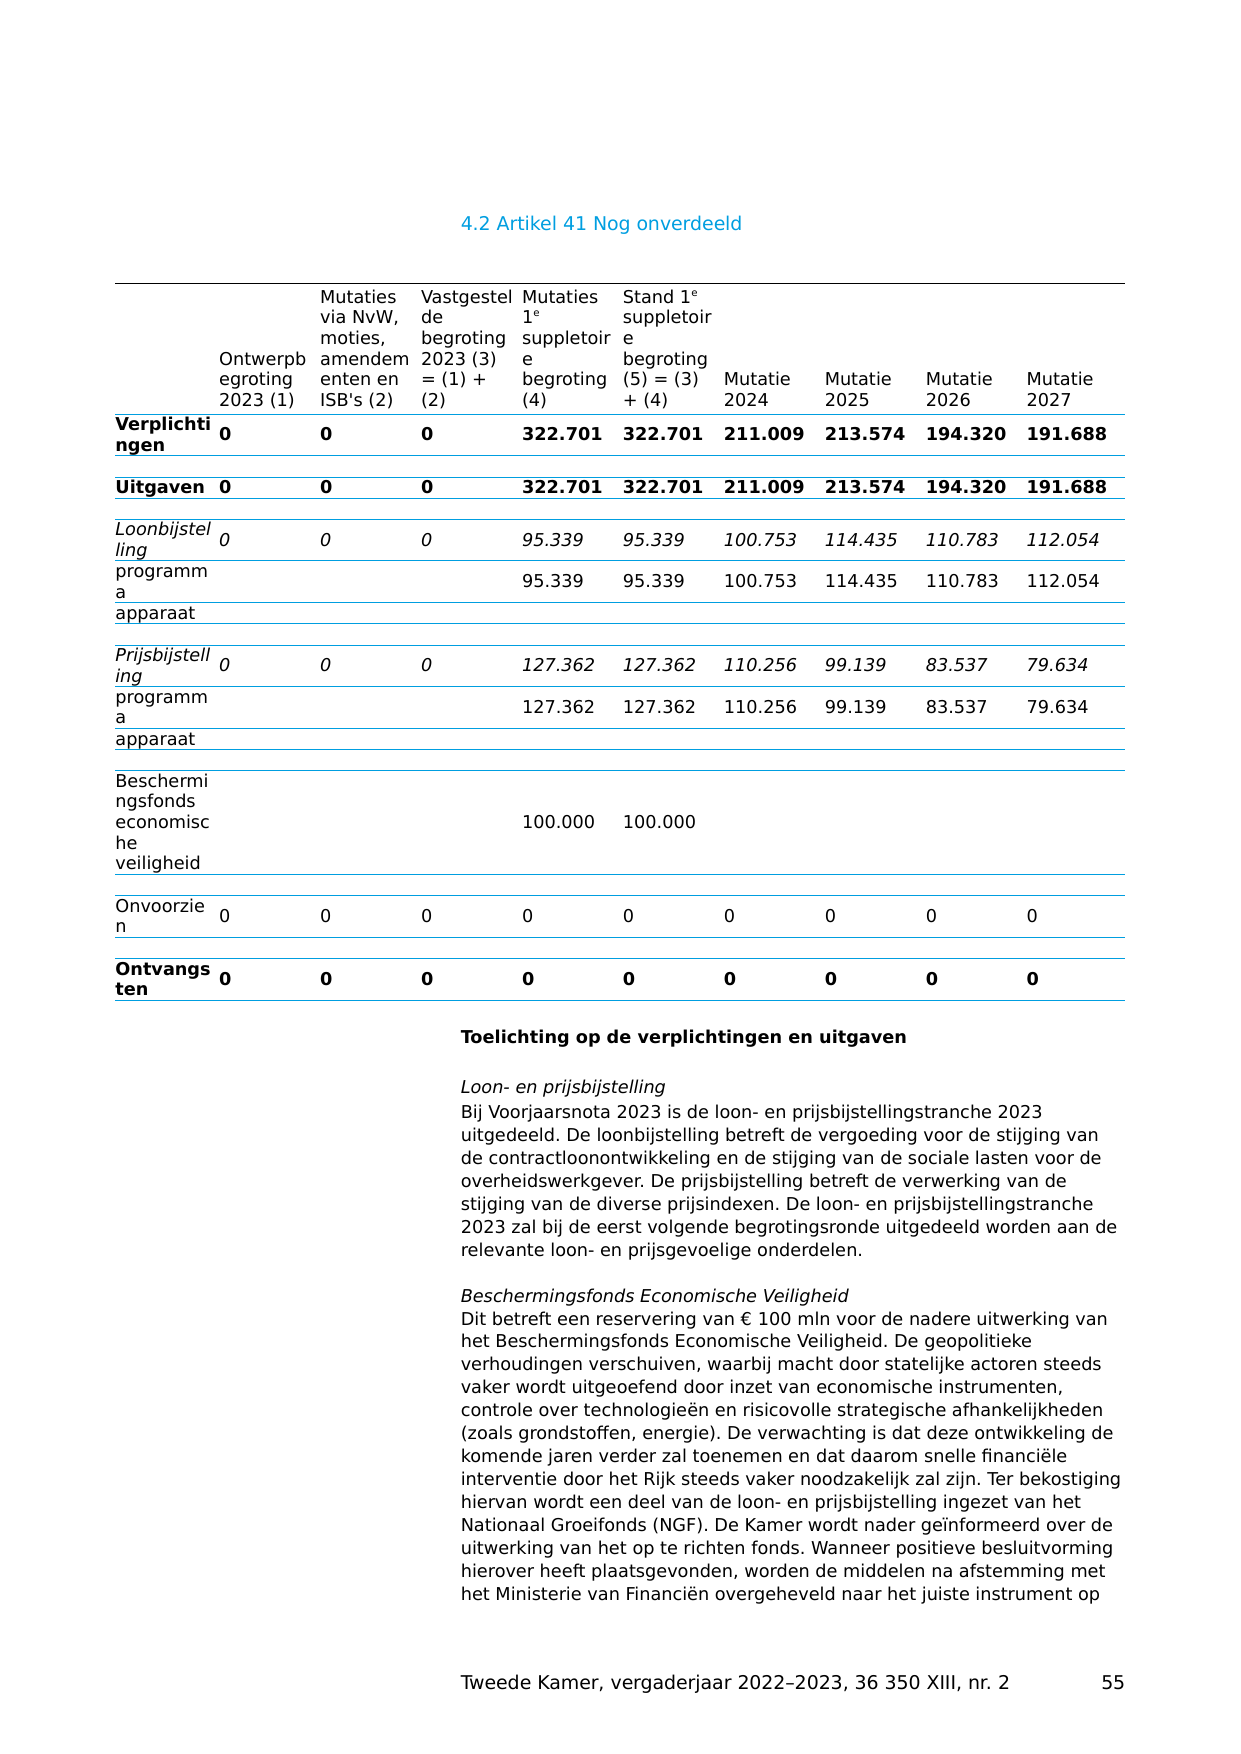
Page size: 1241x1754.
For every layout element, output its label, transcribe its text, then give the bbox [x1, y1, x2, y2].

table_cell [317, 456, 418, 476]
table_cell [1024, 875, 1125, 895]
table_cell 114.435 [822, 561, 923, 602]
table_cell 0 [1024, 959, 1125, 1000]
table_cell [115, 624, 216, 644]
table_cell Mutaties 1e suppletoire begroting (4) [519, 284, 620, 413]
table_cell [1024, 499, 1125, 519]
table_cell 0 [216, 478, 317, 497]
table_cell [216, 750, 317, 770]
table_cell Mutatie 2026 [923, 284, 1023, 413]
table_cell [822, 624, 923, 644]
table_cell [115, 750, 216, 770]
table_cell 0 [418, 959, 519, 1000]
table_cell [620, 624, 721, 644]
table_cell 0 [317, 520, 418, 560]
table_cell 110.256 [721, 687, 822, 728]
table_cell 322.701 [519, 415, 620, 455]
table_cell Prijsbijstelling [115, 646, 216, 686]
table_cell [721, 938, 822, 958]
table_cell 100.000 [519, 771, 620, 874]
table_cell Stand 1e suppletoire begroting (5) = (3) + (4) [620, 284, 721, 413]
table_cell [418, 729, 519, 749]
text Loon- en prijsbijstelling [461, 1075, 1125, 1098]
table_cell [923, 875, 1023, 895]
table_cell 0 [418, 896, 519, 937]
table_cell [519, 624, 620, 644]
table_cell [115, 499, 216, 519]
table_cell [923, 750, 1023, 770]
table_cell 99.139 [822, 687, 923, 728]
table_cell 83.537 [923, 687, 1023, 728]
table_cell 191.688 [1024, 478, 1125, 497]
table_cell [216, 499, 317, 519]
table_cell 95.339 [519, 520, 620, 560]
table_cell 0 [1024, 896, 1125, 937]
text Beschermingsfonds Economische Veiligheid Dit betreft een reservering van € 100 mln voor de nadere uitwerking van het Beschermingsfonds Economische Veiligheid. De geopolitieke verhoudingen verschuiven, waarbij macht door statelijke actoren steeds vaker wordt uitgeoefend door inzet van economische instrumenten, controle over technologieën en risicovolle strategische afhankelijkheden (zoals grondstoffen, energie). De verwachting is dat deze ontwikkeling de komende jaren verder zal toenemen en dat daarom snelle financiële interventie door het Rijk steeds vaker noodzakelijk zal zijn. Ter bekostiging hiervan wordt een deel van de loon- en prijsbijstelling ingezet van het Nationaal Groeifonds (NGF). De Kamer wordt nader geïnformeerd over de uitwerking van het op te richten fonds. Wanneer positieve besluitvorming hierover heeft plaatsgevonden, worden de middelen na afstemming met het Ministerie van Financiën overgeheveld naar het juiste instrument op [461, 1284, 1125, 1604]
table_cell [923, 938, 1023, 958]
table_cell 127.362 [620, 646, 721, 686]
table_cell [620, 729, 721, 749]
table_cell 79.634 [1024, 687, 1125, 728]
table_cell 0 [822, 959, 923, 1000]
table_cell 0 [418, 415, 519, 455]
table_cell [317, 875, 418, 895]
table_cell [216, 938, 317, 958]
table_cell [923, 771, 1023, 874]
table_cell 127.362 [519, 646, 620, 686]
table_cell 213.574 [822, 415, 923, 455]
table_cell [418, 561, 519, 602]
table_cell [418, 750, 519, 770]
table_cell 0 [317, 646, 418, 686]
table_cell [721, 499, 822, 519]
table_cell [822, 750, 923, 770]
table_cell [317, 729, 418, 749]
table_cell [216, 771, 317, 874]
table_cell Uitgaven [115, 478, 216, 497]
table_cell [317, 603, 418, 623]
table_cell 0 [519, 896, 620, 937]
table_cell 100.000 [620, 771, 721, 874]
table_cell [519, 603, 620, 623]
table_cell [317, 561, 418, 602]
table_cell [1024, 456, 1125, 476]
table_cell [317, 624, 418, 644]
table_cell [721, 729, 822, 749]
table_cell [418, 687, 519, 728]
table_cell 0 [519, 959, 620, 1000]
table_cell [317, 750, 418, 770]
table_cell [923, 456, 1023, 476]
table_cell [923, 729, 1023, 749]
table_cell 0 [418, 520, 519, 560]
table_cell apparaat [115, 603, 216, 623]
table_cell 110.783 [923, 561, 1023, 602]
table_cell [721, 456, 822, 476]
table_cell 194.320 [923, 415, 1023, 455]
table_cell [1024, 624, 1125, 644]
table_cell 213.574 [822, 478, 923, 497]
table_cell [418, 499, 519, 519]
table_cell [418, 875, 519, 895]
table_cell 0 [721, 959, 822, 1000]
table_cell 79.634 [1024, 646, 1125, 686]
table_cell apparaat [115, 729, 216, 749]
table_cell 0 [216, 959, 317, 1000]
table_cell Mutaties via NvW, moties, amendementen en ISB's (2) [317, 284, 418, 413]
table_cell 127.362 [519, 687, 620, 728]
table_cell Loonbijstelling [115, 520, 216, 560]
table_cell [822, 729, 923, 749]
text Bij Voorjaarsnota 2023 is de loon- en prijsbijstellingstranche 2023 uitgedeeld. De loonbijstelling betreft de vergoeding voor de stijging van de contractloonontwikkeling en de stijging van de sociale lasten voor de overheidswerkgever. De prijsbijstelling betreft de verwerking van de stijging van de diverse prijsindexen. De loon- en prijsbijstellingstranche 2023 zal bij de eerst volgende begrotingsronde uitgedeeld worden aan de relevante loon- en prijsgevoelige onderdelen. [461, 1100, 1125, 1261]
table_cell [822, 499, 923, 519]
table_cell 0 [620, 896, 721, 937]
table_cell Ontwerpbegroting 2023 (1) [216, 284, 317, 413]
table_cell 0 [620, 959, 721, 1000]
table_cell 95.339 [620, 520, 721, 560]
table_cell 322.701 [620, 478, 721, 497]
table_cell 127.362 [620, 687, 721, 728]
table_cell 95.339 [620, 561, 721, 602]
table_cell [620, 499, 721, 519]
table_cell 110.256 [721, 646, 822, 686]
table_cell [620, 938, 721, 958]
table_cell [317, 938, 418, 958]
table_cell 100.753 [721, 520, 822, 560]
table_cell [1024, 729, 1125, 749]
table_cell [1024, 938, 1125, 958]
table_cell Vastgestelde begroting 2023 (3) = (1) + (2) [418, 284, 519, 413]
table_cell 211.009 [721, 478, 822, 497]
table_cell Verplichtingen [115, 415, 216, 455]
table_cell [923, 499, 1023, 519]
table_cell [822, 456, 923, 476]
table_cell [923, 603, 1023, 623]
table_cell 0 [923, 959, 1023, 1000]
table_cell [115, 456, 216, 476]
table_cell programma [115, 687, 216, 728]
table_cell 0 [317, 415, 418, 455]
table_cell Onvoorzien [115, 896, 216, 937]
table_cell [216, 624, 317, 644]
table_cell [721, 875, 822, 895]
table_cell 110.783 [923, 520, 1023, 560]
table_cell [721, 750, 822, 770]
table_cell [418, 938, 519, 958]
table_cell Ontvangsten [115, 959, 216, 1000]
table_cell [216, 561, 317, 602]
table_cell [115, 875, 216, 895]
table_cell [519, 456, 620, 476]
table_cell 95.339 [519, 561, 620, 602]
table_cell [620, 875, 721, 895]
table_cell 99.139 [822, 646, 923, 686]
table_cell [822, 938, 923, 958]
table_cell 322.701 [519, 478, 620, 497]
table_cell [1024, 603, 1125, 623]
table_cell [418, 456, 519, 476]
table_cell [519, 875, 620, 895]
table_cell [317, 687, 418, 728]
table_cell 211.009 [721, 415, 822, 455]
table_cell 0 [721, 896, 822, 937]
table_cell [216, 687, 317, 728]
table_cell Mutatie 2027 [1024, 284, 1125, 413]
table_cell 0 [216, 896, 317, 937]
table_cell 0 [216, 646, 317, 686]
table_cell [1024, 771, 1125, 874]
table_cell [216, 456, 317, 476]
table_cell 322.701 [620, 415, 721, 455]
table_cell [317, 499, 418, 519]
table_cell 194.320 [923, 478, 1023, 497]
table_header Tabel 28 Nog onverdeeld (Eerste suppletoire begroting) (bedragen x € 1.000) [115, 258, 1125, 283]
table_cell 0 [418, 646, 519, 686]
title 4.2 Artikel 41 Nog onverdeeld [461, 213, 1125, 235]
table_cell [418, 603, 519, 623]
table_cell 100.753 [721, 561, 822, 602]
table_cell [721, 624, 822, 644]
table_cell [923, 624, 1023, 644]
table_cell programma [115, 561, 216, 602]
table_cell 112.054 [1024, 520, 1125, 560]
table_cell 83.537 [923, 646, 1023, 686]
table_cell [418, 771, 519, 874]
table_cell [519, 729, 620, 749]
table_cell Mutatie 2025 [822, 284, 923, 413]
table_cell [822, 771, 923, 874]
table_cell [216, 729, 317, 749]
table_cell [822, 603, 923, 623]
table_cell 0 [317, 478, 418, 497]
table_cell [721, 603, 822, 623]
table_cell [620, 750, 721, 770]
table_cell Mutatie 2024 [721, 284, 822, 413]
table_cell [519, 499, 620, 519]
table_cell 0 [418, 478, 519, 497]
table_cell [216, 875, 317, 895]
text Toelichting op de verplichtingen en uitgaven [461, 1025, 1125, 1048]
table_cell 0 [317, 896, 418, 937]
table_cell 114.435 [822, 520, 923, 560]
table_cell 112.054 [1024, 561, 1125, 602]
table_cell [721, 771, 822, 874]
table_cell [620, 603, 721, 623]
table_cell 0 [822, 896, 923, 937]
table_cell [317, 771, 418, 874]
table_cell [115, 938, 216, 958]
table_cell Beschermingsfonds economische veiligheid [115, 771, 216, 874]
table_cell [822, 875, 923, 895]
table_cell 0 [216, 415, 317, 455]
table_cell [519, 938, 620, 958]
table_cell [519, 750, 620, 770]
table_cell [115, 284, 216, 413]
table_cell 191.688 [1024, 415, 1125, 455]
table_cell [216, 603, 317, 623]
table_cell 0 [923, 896, 1023, 937]
table_cell 0 [216, 520, 317, 560]
table_cell 0 [317, 959, 418, 1000]
table_cell [620, 456, 721, 476]
table_cell [1024, 750, 1125, 770]
table_cell [418, 624, 519, 644]
